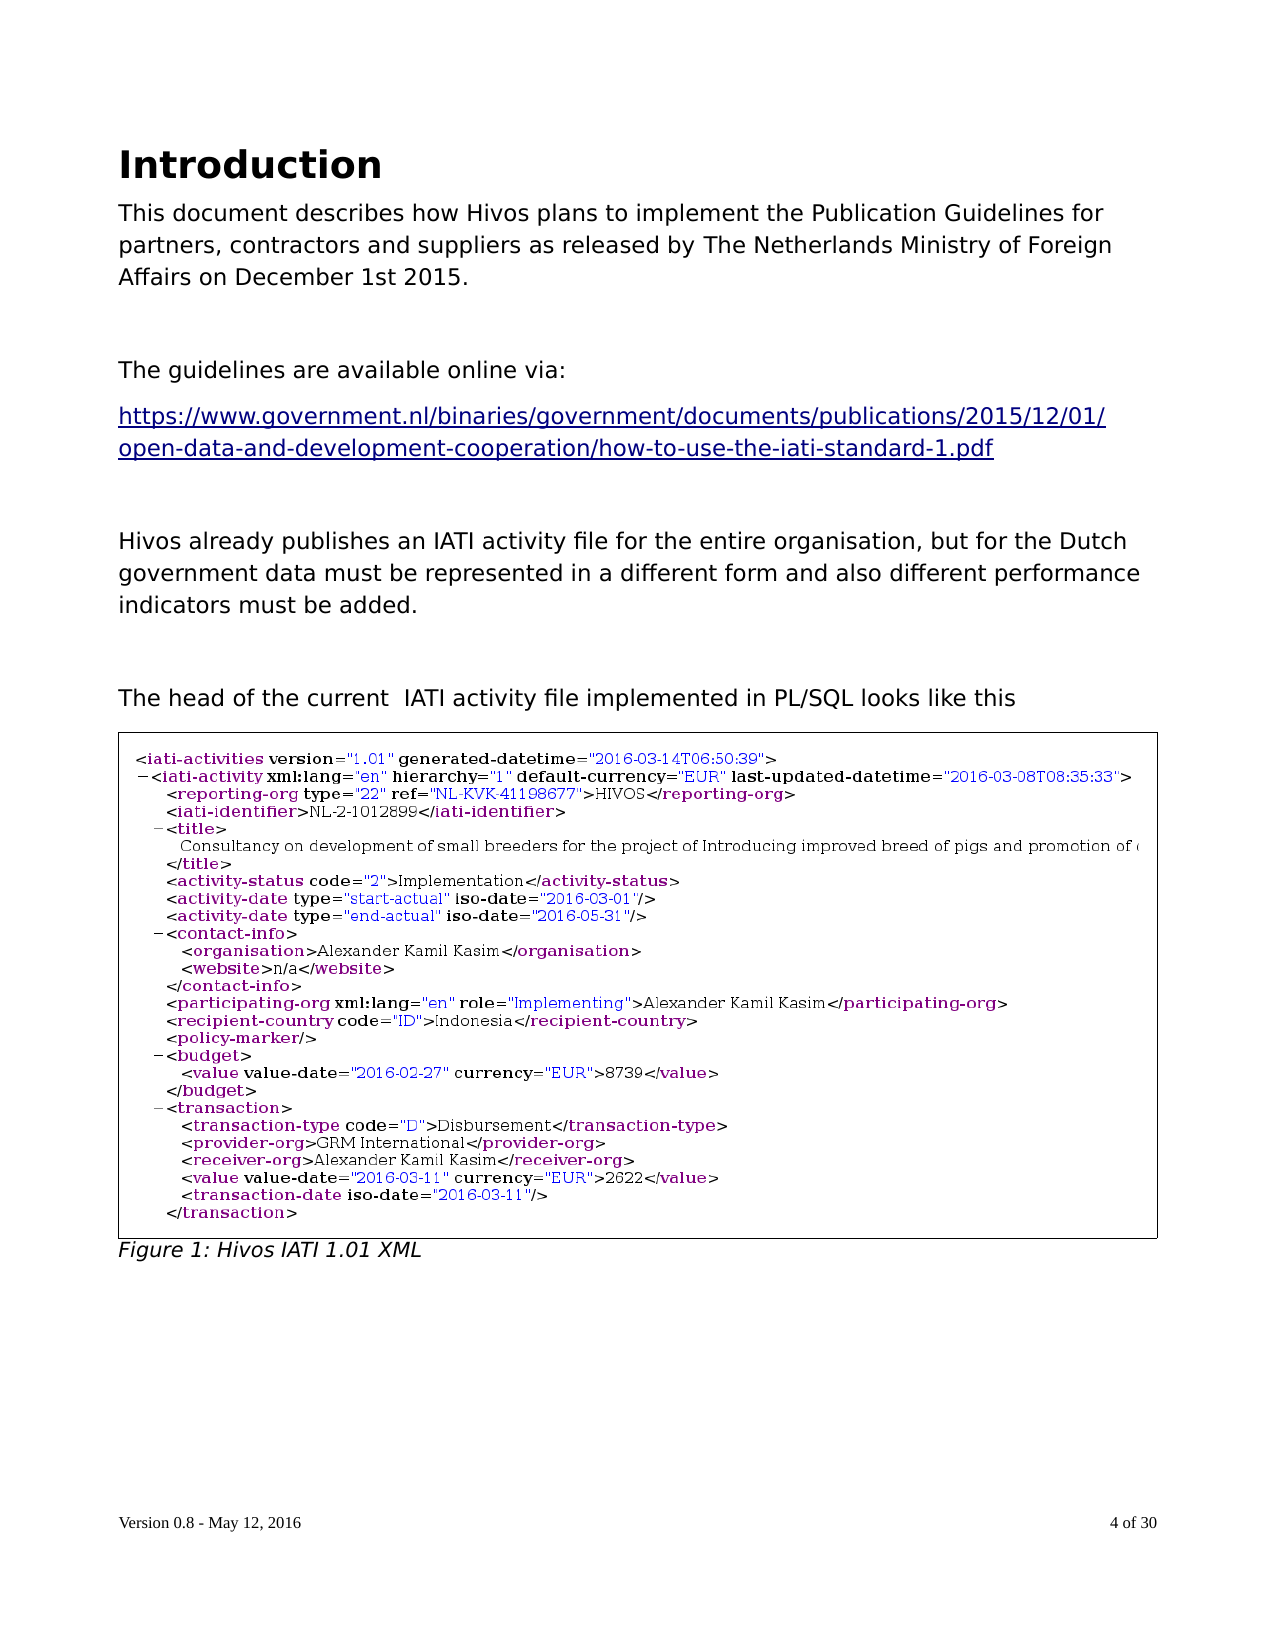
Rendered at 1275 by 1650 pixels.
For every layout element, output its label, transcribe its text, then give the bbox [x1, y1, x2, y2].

text [119, 733, 1157, 1238]
picture [136, 750, 1139, 1221]
text The head of the current IATI activity file implemented in PL/SQL looks like this [118, 686, 1157, 712]
subtitle Introduction [118, 143, 1157, 187]
text The guidelines are available online via: [118, 357, 1157, 383]
text Hivos already publishes an IATI activity file for the entire organisation, but for the Dutch government data must be represented in a different form and also different performance indicators must be added. [118, 528, 1157, 619]
text This document describes how Hivos plans to implement the Publication Guidelines for partners, contractors and suppliers as released by The Netherlands Ministry of Foreign Affairs on December 1st 2015. [118, 200, 1157, 290]
text https://www.government.nl/binaries/government/documents/publications/2015/12/01/open-data-and-development-cooperation/how-to-use-the-iati-standard-1.pdf [118, 403, 1157, 462]
text Figure 1: Hivos IATI 1.01 XML [118, 1239, 1157, 1262]
